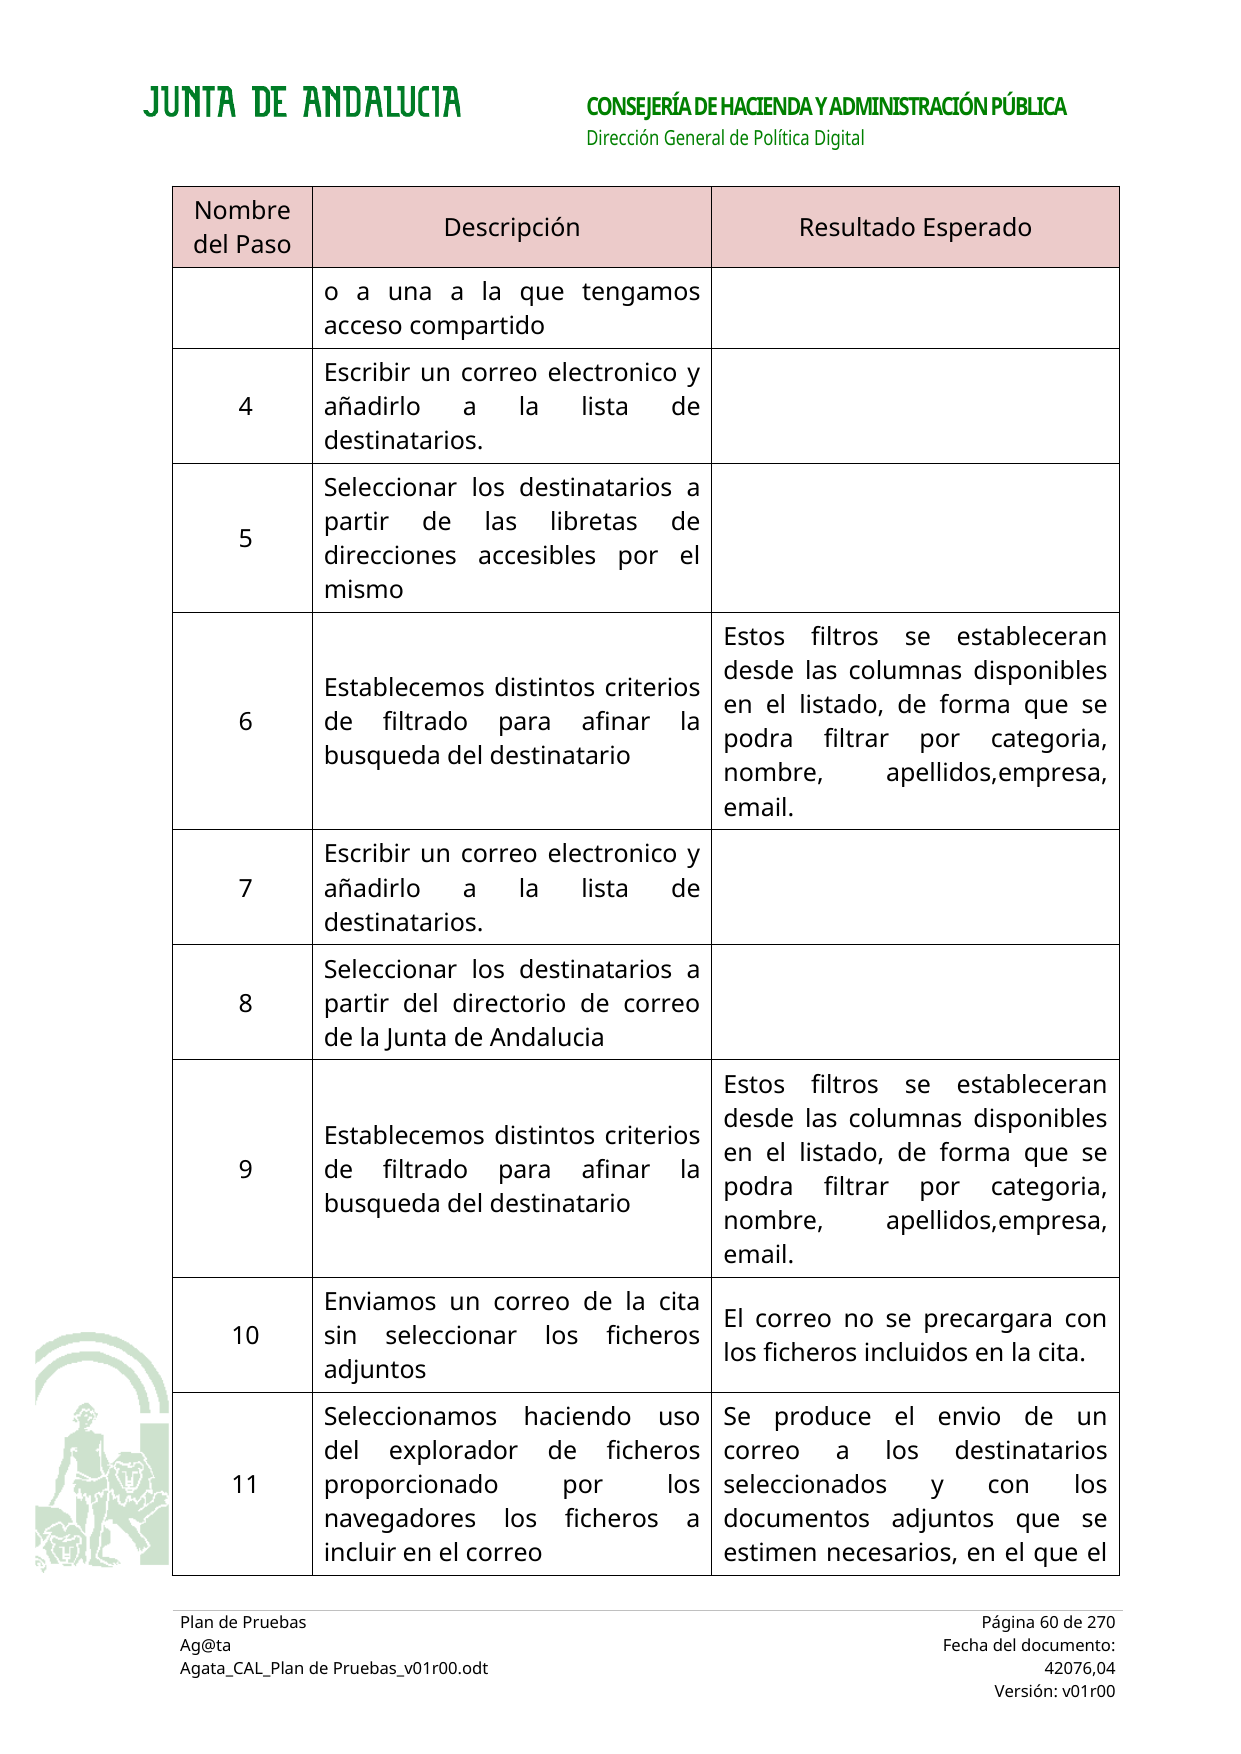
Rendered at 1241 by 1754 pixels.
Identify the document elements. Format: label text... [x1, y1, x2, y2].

table_cell Seleccionar los destinatarios a partir del directorio de correo de la Junta de Andalucia [313, 945, 711, 1059]
table_cell 4 [173, 349, 312, 463]
table_cell [712, 464, 1119, 612]
table_cell El correo no se precargara con los ficheros incluidos en la cita. [712, 1278, 1119, 1392]
table_header Descripción [313, 187, 711, 267]
table_cell Escribir un correo electronico y añadirlo a la lista de destinatarios. [313, 349, 711, 463]
table_cell Estos filtros se estableceran desde las columnas disponibles en el listado, de forma que se podra filtrar por categoria, nombre, apellidos,empresa, email. [712, 613, 1119, 829]
table_cell [712, 349, 1119, 463]
table_cell Enviamos un correo de la cita sin seleccionar los ficheros adjuntos [313, 1278, 711, 1392]
table_header Nombre del Paso [173, 187, 312, 267]
table_cell Establecemos distintos criterios de filtrado para afinar la busqueda del destinatario [313, 1060, 711, 1277]
table_cell 5 [173, 464, 312, 612]
table_cell 11 [173, 1393, 312, 1575]
table_cell 10 [173, 1278, 312, 1392]
table_cell 8 [173, 945, 312, 1059]
table_cell 9 [173, 1060, 312, 1277]
table_cell Escribir un correo electronico y añadirlo a la lista de destinatarios. [313, 830, 711, 944]
table_cell Seleccionamos haciendo uso del explorador de ficheros proporcionado por los navegadores los ficheros a incluir en el correo [313, 1393, 711, 1575]
picture [143, 86, 461, 117]
table_cell [173, 268, 312, 348]
table_cell Establecemos distintos criterios de filtrado para afinar la busqueda del destinatario [313, 613, 711, 829]
table_cell Seleccionar los destinatarios a partir de las libretas de direcciones accesibles por el mismo [313, 464, 711, 612]
table_cell 6 [173, 613, 312, 829]
table_cell [712, 945, 1119, 1059]
table_cell 7 [173, 830, 312, 944]
table_cell o a una a la que tengamos acceso compartido [313, 268, 711, 348]
table_cell [712, 268, 1119, 348]
table_cell Estos filtros se estableceran desde las columnas disponibles en el listado, de forma que se podra filtrar por categoria, nombre, apellidos,empresa, email. [712, 1060, 1119, 1277]
table_header Resultado Esperado [712, 187, 1119, 267]
table_cell [712, 830, 1119, 944]
table_cell Se produce el envio de un correo a los destinatarios seleccionados y con los documentos adjuntos que se estimen necesarios, en el que el [712, 1393, 1119, 1575]
